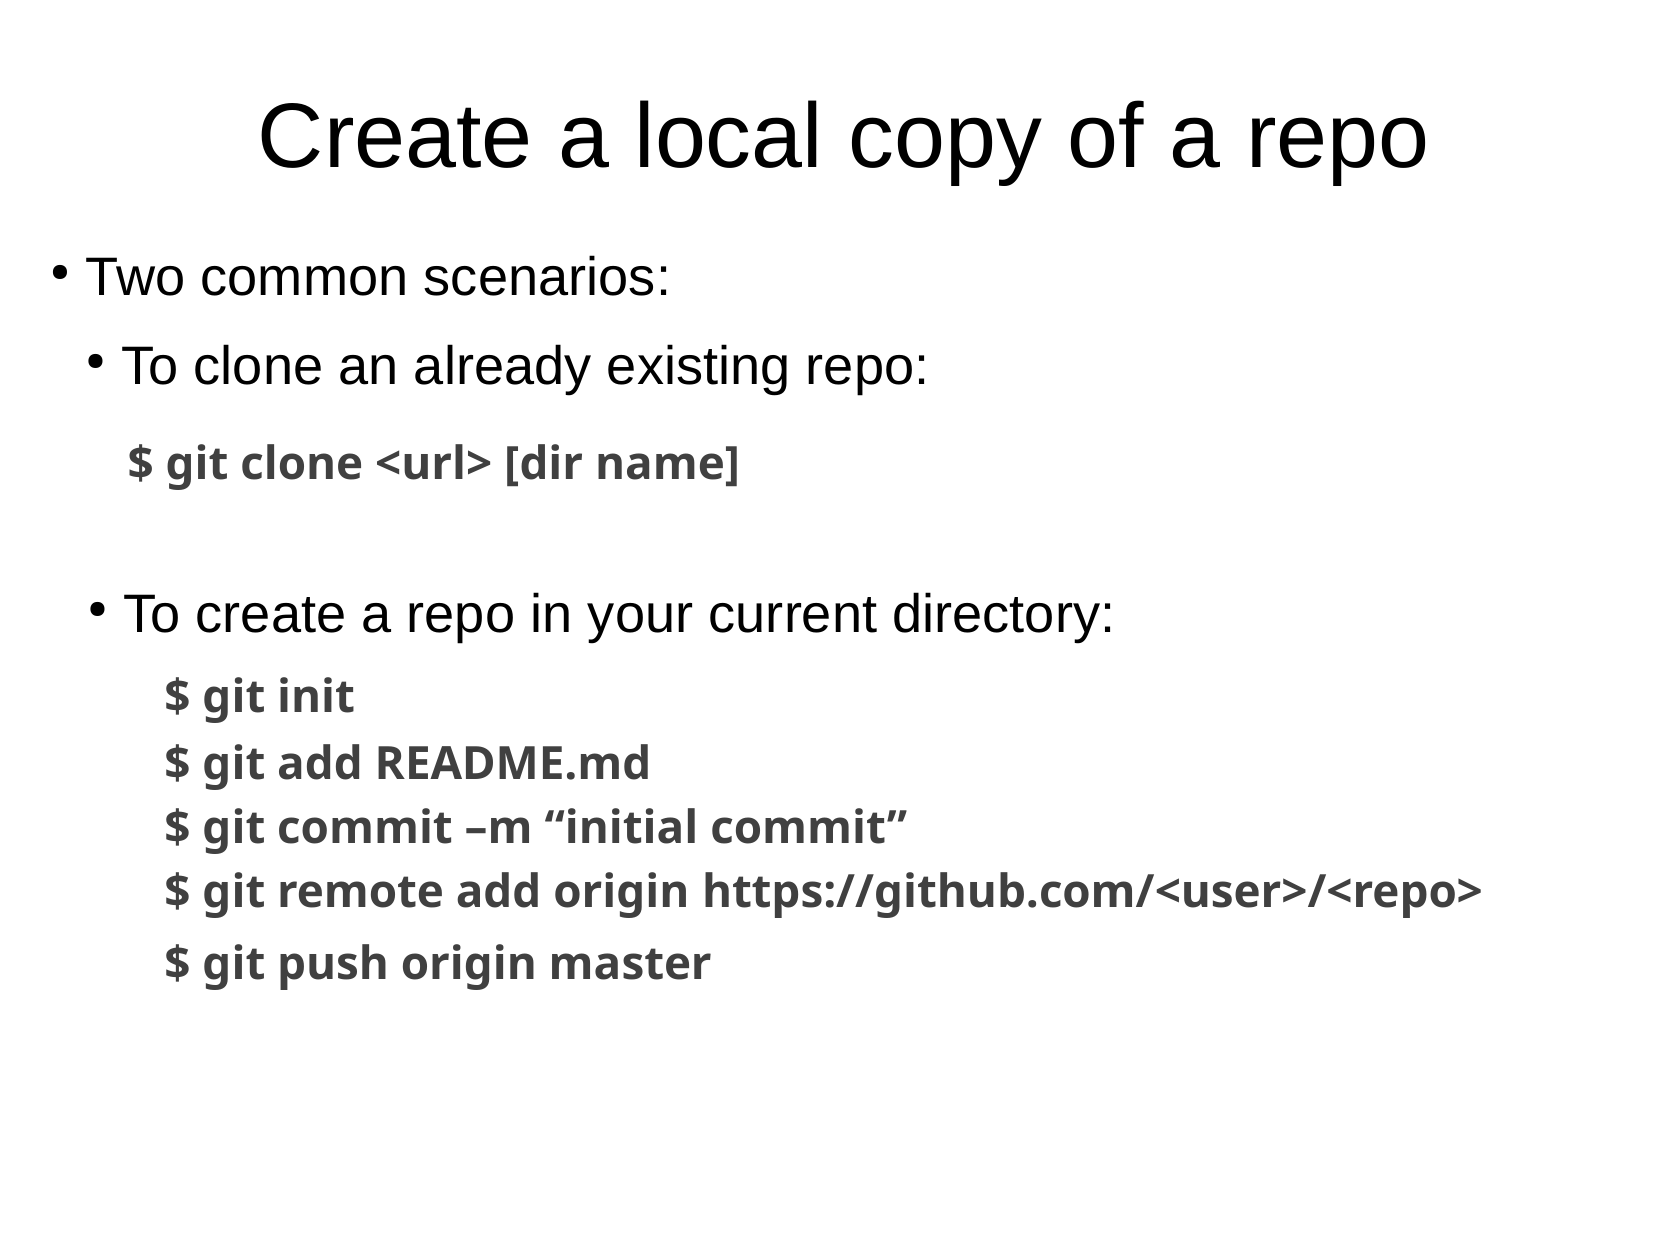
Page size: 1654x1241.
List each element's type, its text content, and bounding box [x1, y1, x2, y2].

title Create a local copy of a repo [0, 27, 1654, 234]
list Two common scenarios: To clone an already existing repo: $ git clone <url> [dir name] To create a repo in your current directory: $ git init $ git add README.md $ git commit –m “initial commit” $ git remote add origin https://github.com/<user>/<repo> $ git push origin master [0, 234, 1654, 1061]
